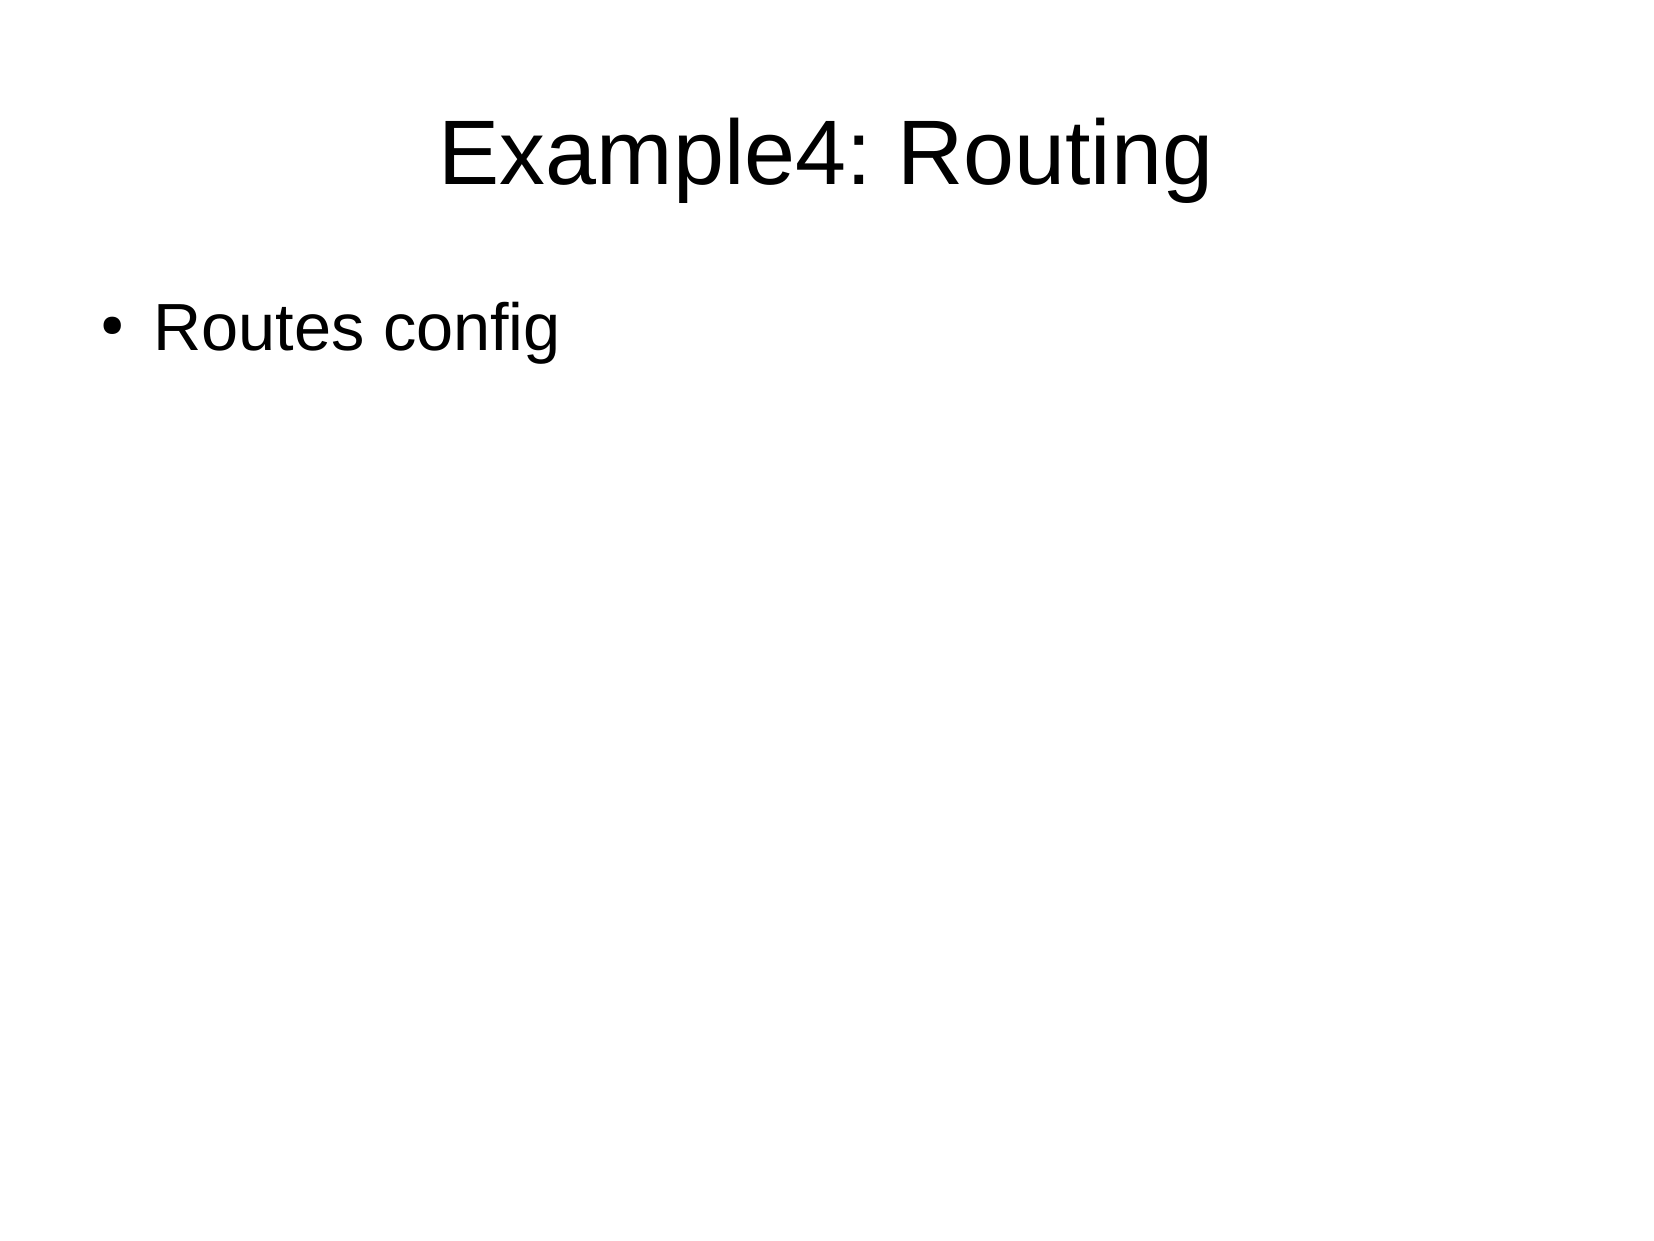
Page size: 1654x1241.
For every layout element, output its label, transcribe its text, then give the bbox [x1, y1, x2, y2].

title Example4: Routing [82, 49, 1571, 257]
list Routes config [82, 290, 1571, 1010]
